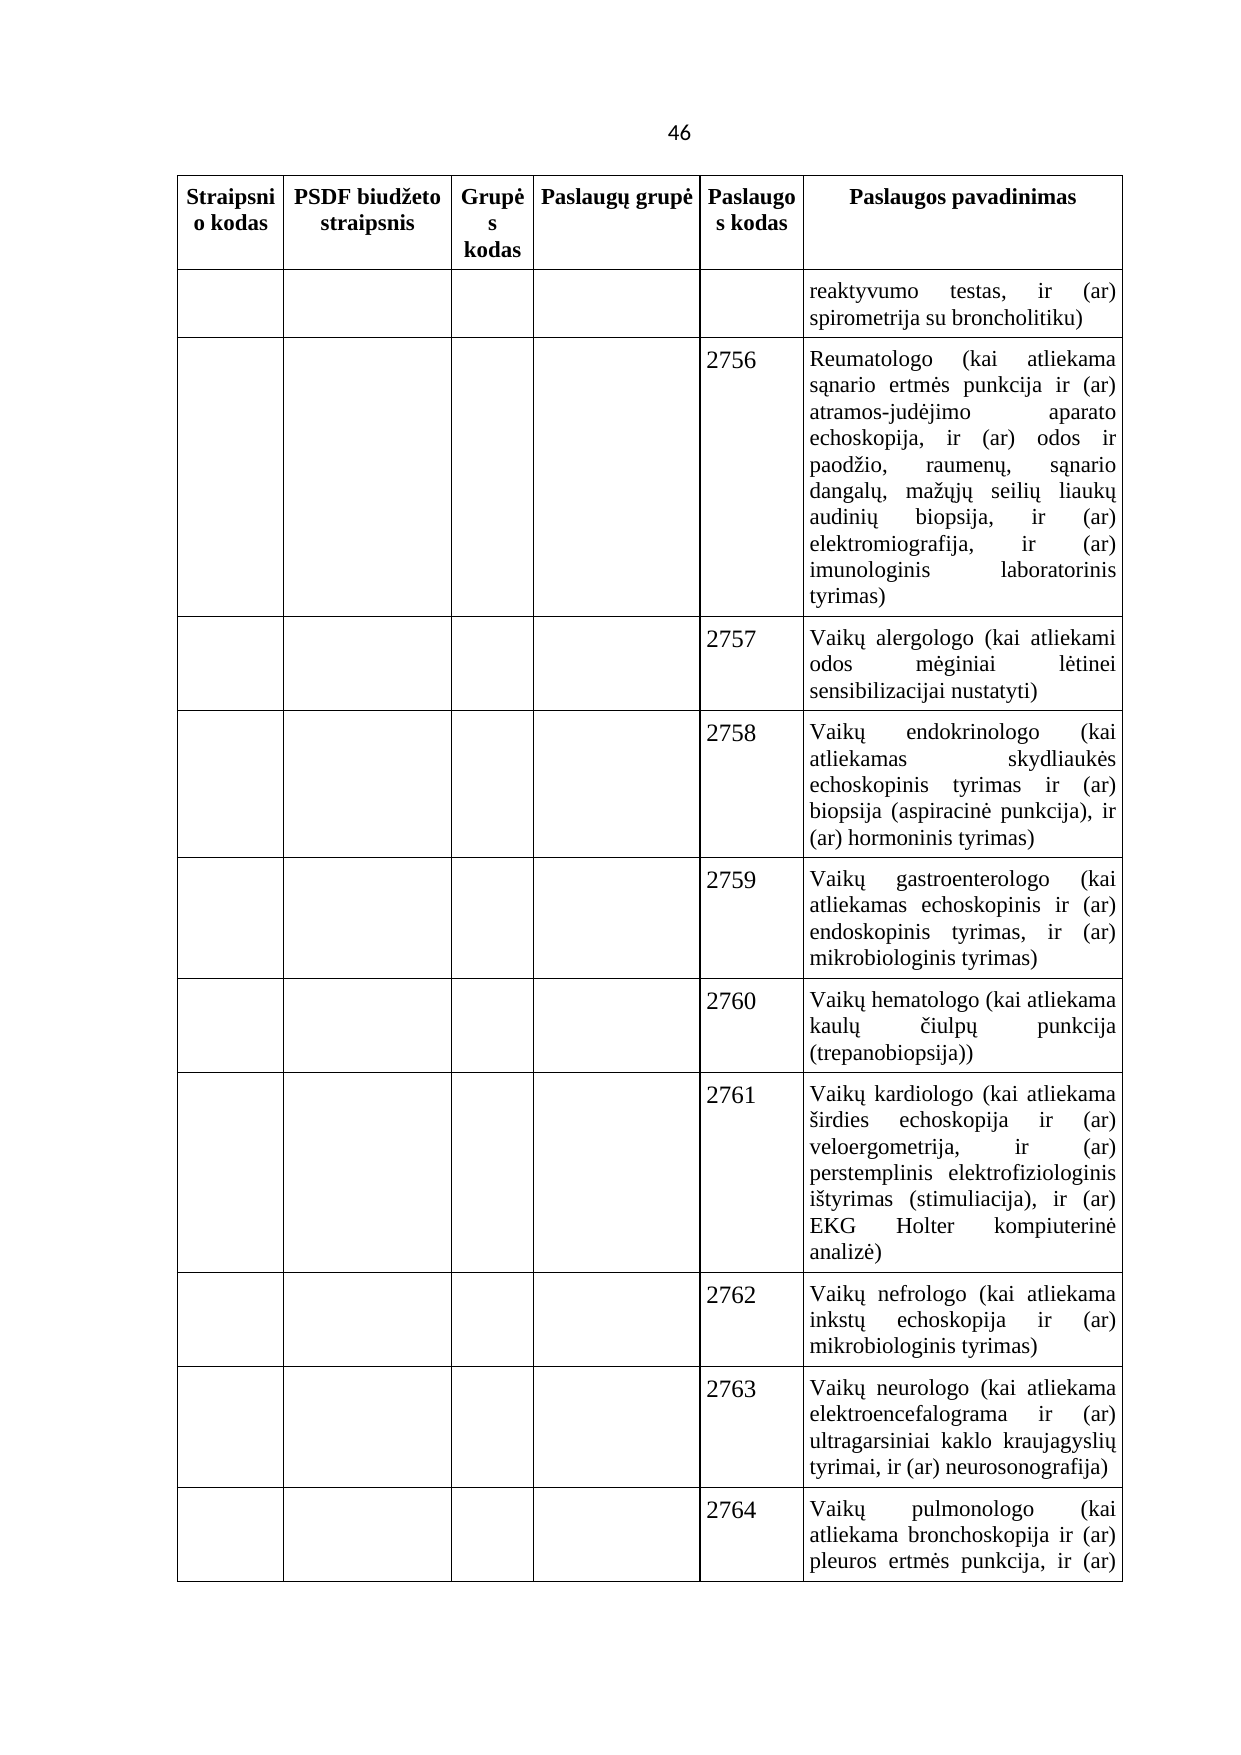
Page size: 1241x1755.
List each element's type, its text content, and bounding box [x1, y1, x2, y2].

table_cell [284, 1073, 451, 1272]
table_cell [452, 338, 533, 616]
table_cell [178, 270, 283, 337]
table_cell [284, 711, 451, 857]
table_header Paslaugų grupė [534, 176, 699, 269]
table_cell [178, 1488, 283, 1581]
table_cell Reumatologo (kai atliekama sąnario ertmės punkcija ir (ar) atramos-judėjimo aparato echoskopija, ir (ar) odos ir paodžio, raumenų, sąnario dangalų, mažųjų seilių liaukų audinių biopsija, ir (ar) elektromiografija, ir (ar) imunologinis laboratorinis tyrimas) [804, 338, 1122, 616]
table_cell [452, 270, 533, 337]
table_cell [284, 1273, 451, 1366]
table_cell [284, 858, 451, 978]
table_cell 2758 [701, 711, 803, 857]
table_cell Vaikų neurologo (kai atliekama elektroencefalograma ir (ar) ultragarsiniai kaklo kraujagyslių tyrimai, ir (ar) neurosonografija) [804, 1367, 1122, 1487]
table_cell [284, 1488, 451, 1581]
table_cell [178, 1073, 283, 1272]
table_cell [534, 338, 699, 616]
table_header Grupės kodas [452, 176, 533, 269]
table_cell Vaikų endokrinologo (kai atliekamas skydliaukės echoskopinis tyrimas ir (ar) biopsija (aspiracinė punkcija), ir (ar) hormoninis tyrimas) [804, 711, 1122, 857]
table_cell 2763 [701, 1367, 803, 1487]
table_cell [452, 1073, 533, 1272]
table_cell [452, 1273, 533, 1366]
table_cell 2764 [701, 1488, 803, 1581]
table_cell [534, 1488, 699, 1581]
table_cell Vaikų pulmonologo (kai atliekama bronchoskopija ir (ar) pleuros ertmės punkcija, ir (ar) [804, 1488, 1122, 1581]
table_cell 2762 [701, 1273, 803, 1366]
table_cell [178, 979, 283, 1072]
table_cell [534, 270, 699, 337]
table_cell [178, 617, 283, 710]
table_cell [534, 1273, 699, 1366]
table_cell 2759 [701, 858, 803, 978]
table_cell Vaikų nefrologo (kai atliekama inkstų echoskopija ir (ar) mikrobiologinis tyrimas) [804, 1273, 1122, 1366]
table_cell [284, 270, 451, 337]
table_cell [452, 1488, 533, 1581]
table_cell 2756 [701, 338, 803, 616]
table_cell [178, 858, 283, 978]
table_cell [534, 1367, 699, 1487]
table_header Paslaugos pavadinimas [804, 176, 1122, 269]
table_cell Vaikų gastroenterologo (kai atliekamas echoskopinis ir (ar) endoskopinis tyrimas, ir (ar) mikrobiologinis tyrimas) [804, 858, 1122, 978]
table_cell 2760 [701, 979, 803, 1072]
table_cell [178, 711, 283, 857]
table_cell 2757 [701, 617, 803, 710]
table_cell [452, 1367, 533, 1487]
table_cell [284, 338, 451, 616]
table_cell [178, 1367, 283, 1487]
table_header Paslaugos kodas [701, 176, 803, 269]
table_cell 2761 [701, 1073, 803, 1272]
table_cell [534, 711, 699, 857]
table_cell [284, 979, 451, 1072]
table_cell [534, 1073, 699, 1272]
table_cell [178, 338, 283, 616]
table_cell Vaikų hematologo (kai atliekama kaulų čiulpų punkcija (trepanobiopsija)) [804, 979, 1122, 1072]
table_cell [178, 1273, 283, 1366]
table_cell [284, 617, 451, 710]
table_cell [534, 979, 699, 1072]
table_cell Vaikų kardiologo (kai atliekama širdies echoskopija ir (ar) veloergometrija, ir (ar) perstemplinis elektrofiziologinis ištyrimas (stimuliacija), ir (ar) EKG Holter kompiuterinė analizė) [804, 1073, 1122, 1272]
table_cell [534, 617, 699, 710]
table_cell [701, 270, 803, 337]
table_header PSDF biudžeto straipsnis [284, 176, 451, 269]
table_cell reaktyvumo testas, ir (ar) spirometrija su broncholitiku) [804, 270, 1122, 337]
table_cell [452, 858, 533, 978]
table_cell [452, 979, 533, 1072]
table_cell [452, 711, 533, 857]
table_header Straipsnio kodas [178, 176, 283, 269]
table_cell [452, 617, 533, 710]
table_cell [534, 858, 699, 978]
table_cell Vaikų alergologo (kai atliekami odos mėginiai lėtinei sensibilizacijai nustatyti) [804, 617, 1122, 710]
table_cell [284, 1367, 451, 1487]
